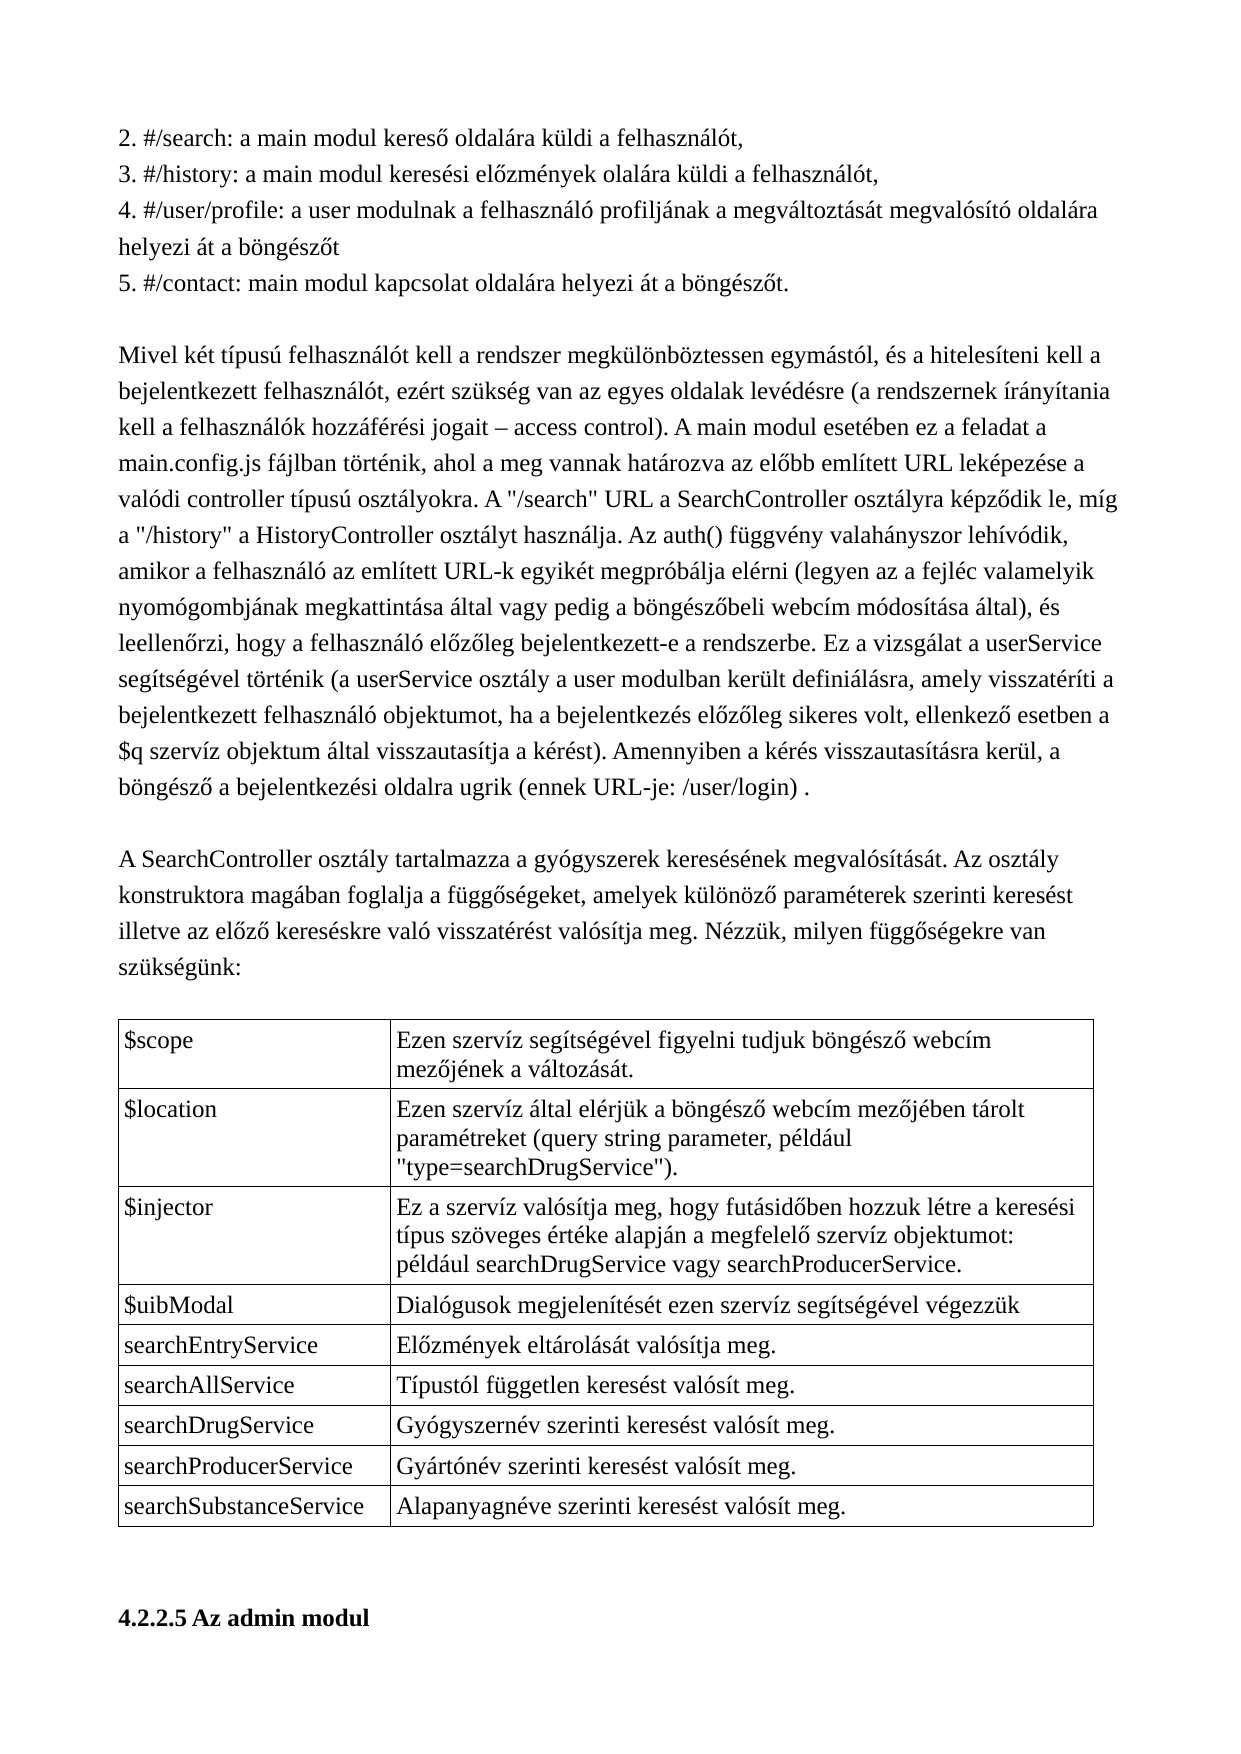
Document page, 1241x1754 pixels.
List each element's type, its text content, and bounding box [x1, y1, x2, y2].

table_header $scope [119, 1020, 390, 1088]
table_cell $injector [119, 1187, 390, 1284]
table_cell $uibModal [119, 1285, 390, 1324]
text 4. #/user/profile: a user modulnak a felhasználó profiljának a megváltoztását megvalósító oldalára helyezi át a böngészőt [118, 190, 1122, 262]
table_cell Típustól független keresést valósít meg. [391, 1366, 1093, 1405]
table_cell searchDrugService [119, 1406, 390, 1445]
table_header Ezen szervíz segítségével figyelni tudjuk böngésző webcím mezőjének a változását. [391, 1020, 1093, 1088]
table_cell searchProducerService [119, 1446, 390, 1485]
table_cell Dialógusok megjelenítését ezen szervíz segítségével végezzük [391, 1285, 1093, 1324]
text 4.2.2.5 Az admin modul [118, 1598, 1122, 1634]
table_cell Ez a szervíz valósítja meg, hogy futásidőben hozzuk létre a keresési típus szöveges értéke alapján a megfelelő szervíz objektumot: például searchDrugService vagy searchProducerService. [391, 1187, 1093, 1284]
table_cell $location [119, 1089, 390, 1186]
table_cell Alapanyagnéve szerinti keresést valósít meg. [391, 1486, 1093, 1526]
table_cell Ezen szervíz által elérjük a böngésző webcím mezőjében tárolt paramétreket (query string parameter, például "type=searchDrugService"). [391, 1089, 1093, 1186]
table_cell Gyógyszernév szerinti keresést valósít meg. [391, 1406, 1093, 1445]
table_cell Előzmények eltárolását valósítja meg. [391, 1325, 1093, 1364]
table_cell searchEntryService [119, 1325, 390, 1364]
text A SearchController osztály tartalmazza a gyógyszerek keresésének megvalósítását. Az osztály konstruktora magában foglalja a függőségeket, amelyek különöző paraméterek szerinti keresést illetve az előző kereséskre való visszatérést valósítja meg. Nézzük, milyen függőségekre van szükségünk: [118, 839, 1122, 983]
table_cell searchSubstanceService [119, 1486, 390, 1526]
text Mivel két típusú felhasználót kell a rendszer megkülönböztessen egymástól, és a hitelesíteni kell a bejelentkezett felhasználót, ezért szükség van az egyes oldalak levédésre (a rendszernek írányítania kell a felhasználók hozzáférési jogait – access control). A main modul esetében ez a feladat a main.config.js fájlban történik, ahol a meg vannak határozva az előbb említett URL leképezése a valódi controller típusú osztályokra. A "/search" URL a SearchController osztályra képződik le, míg a "/history" a HistoryController osztályt használja. Az auth() függvény valahányszor lehívódik, amikor a felhasználó az említett URL-k egyikét megpróbálja elérni (legyen az a fejléc valamelyik nyomógombjának megkattintása által vagy pedig a böngészőbeli webcím módosítása által), és leellenőrzi, hogy a felhasználó előzőleg bejelentkezett-e a rendszerbe. Ez a vizsgálat a userService segítségével történik (a userService osztály a user modulban került definiálásra, amely visszatéríti a bejelentkezett felhasználó objektumot, ha a bejelentkezés előzőleg sikeres volt, ellenkező esetben a $q szervíz objektum által visszautasítja a kérést). Amennyiben a kérés visszautasításra kerül, a böngésző a bejelentkezési oldalra ugrik (ennek URL-je: /user/login) . [118, 334, 1122, 803]
text 5. #/contact: main modul kapcsolat oldalára helyezi át a böngészőt. [118, 262, 1122, 298]
table_cell Gyártónév szerinti keresést valósít meg. [391, 1446, 1093, 1485]
text 3. #/history: a main modul keresési előzmények olalára küldi a felhasználót, [118, 154, 1122, 190]
text 2. #/search: a main modul kereső oldalára küldi a felhasználót, [118, 118, 1122, 154]
table_cell searchAllService [119, 1366, 390, 1405]
